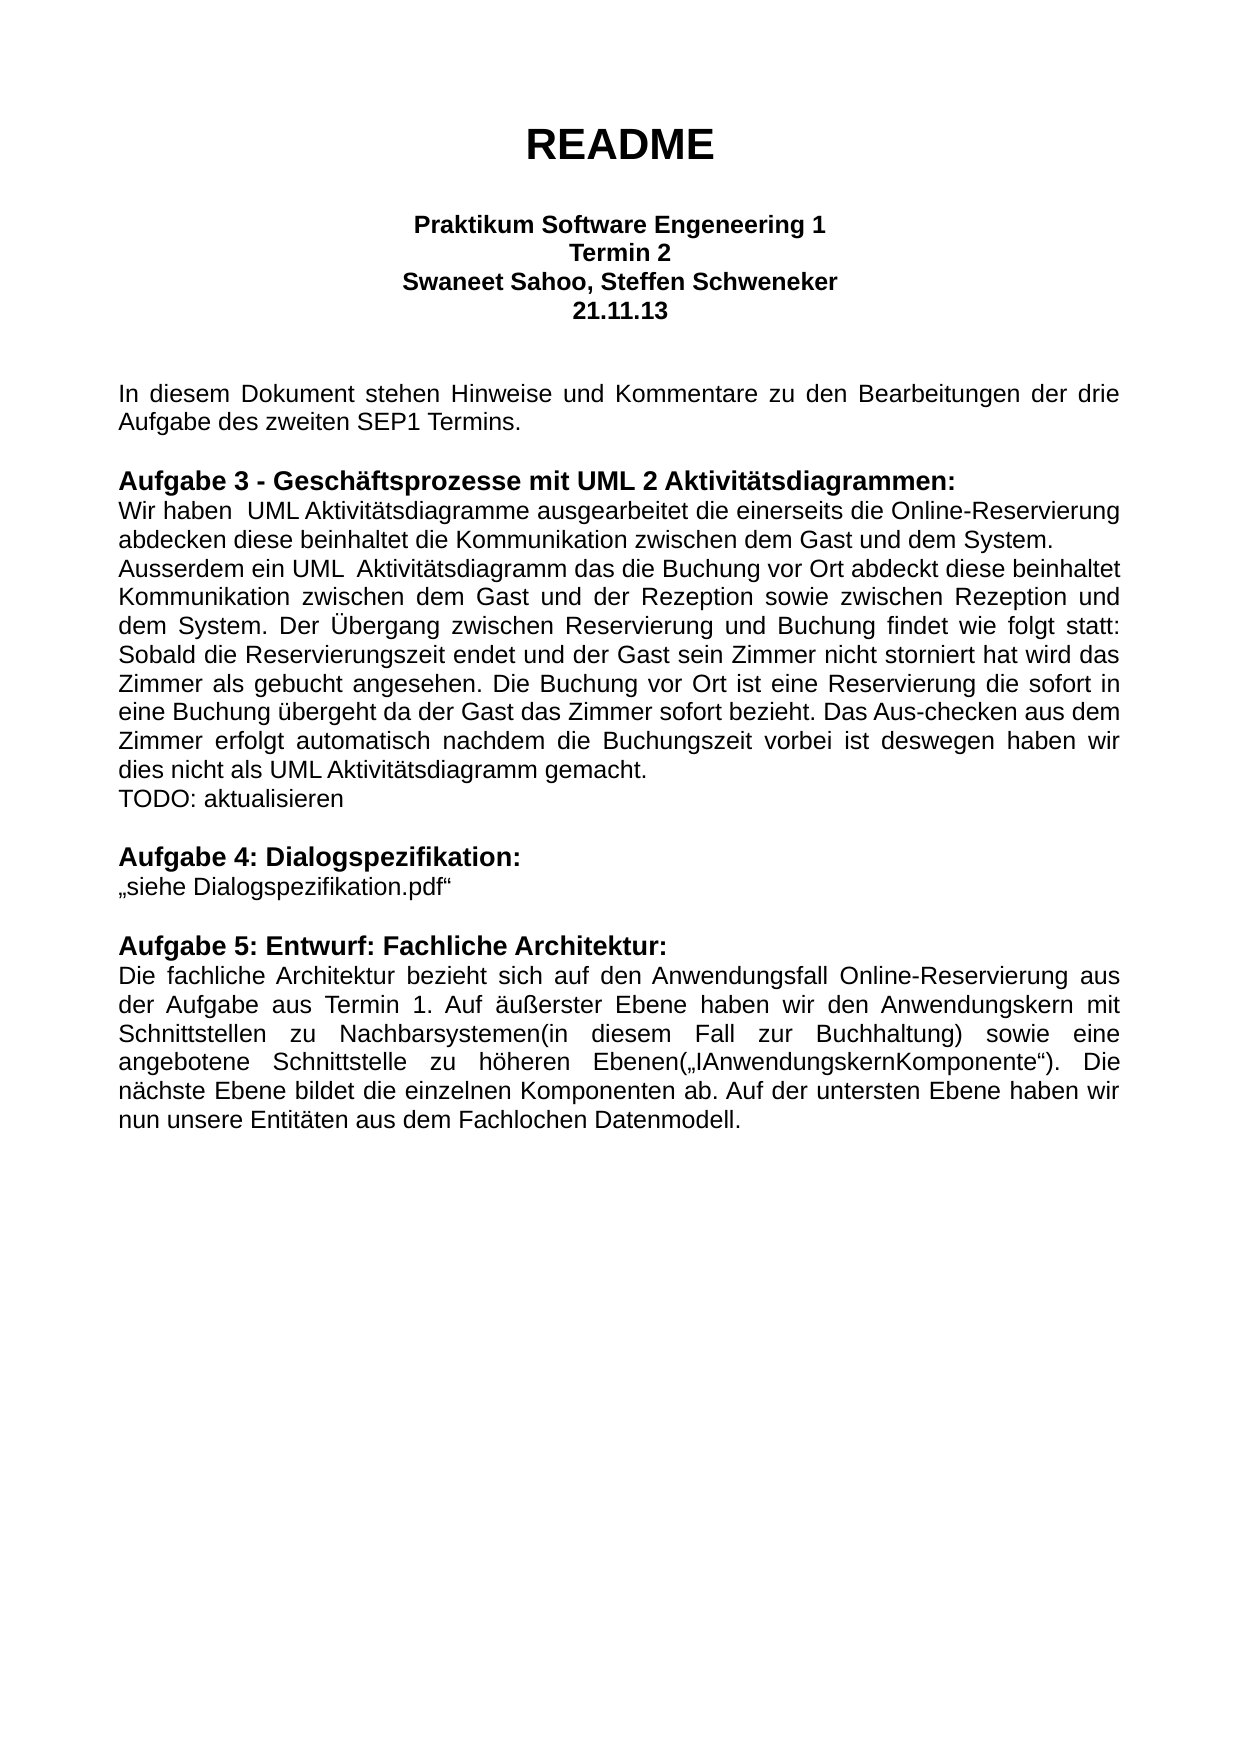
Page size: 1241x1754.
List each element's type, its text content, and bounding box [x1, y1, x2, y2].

text TODO: aktualisieren [118, 784, 1122, 812]
text Swaneet Sahoo, Steffen Schweneker [118, 267, 1122, 296]
text Aufgabe 4: Dialogspezifikation: [118, 841, 1122, 872]
text „siehe Dialogspezifikation.pdf“ [118, 872, 1122, 901]
text In diesem Dokument stehen Hinweise und Kommentare zu den Bearbeitungen der drie Aufgabe des zweiten SEP1 Termins. [118, 379, 1122, 436]
text Aufgabe 3 - Geschäftsprozesse mit UML 2 Aktivitätsdiagrammen: [118, 465, 1122, 496]
text Die fachliche Architektur bezieht sich auf den Anwendungsfall Online-Reservierung aus der Aufgabe aus Termin 1. Auf äußerster Ebene haben wir den Anwendungskern mit Schnittstellen zu Nachbarsystemen(in diesem Fall zur Buchhaltung) sowie eine angebotene Schnittstelle zu höheren Ebenen(„IAnwendungskernKomponente“). Die nächste Ebene bildet die einzelnen Komponenten ab. Auf der untersten Ebene haben wir nun unsere Entitäten aus dem Fachlochen Datenmodell. [118, 961, 1122, 1134]
text README [118, 118, 1122, 168]
text Aufgabe 5: Entwurf: Fachliche Architektur: [118, 930, 1122, 961]
text Termin 2 [118, 238, 1122, 267]
text 21.11.13 [118, 296, 1122, 325]
text Wir haben UML Aktivitätsdiagramme ausgearbeitet die einerseits die Online-Reservierung abdecken diese beinhaltet die Kommunikation zwischen dem Gast und dem System. [118, 496, 1122, 554]
text Praktikum Software Engeneering 1 [118, 210, 1122, 238]
text Ausserdem ein UML Aktivitätsdiagramm das die Buchung vor Ort abdeckt diese beinhaltet Kommunikation zwischen dem Gast und der Rezeption sowie zwischen Rezeption und dem System. Der Übergang zwischen Reservierung und Buchung findet wie folgt statt: Sobald die Reservierungszeit endet und der Gast sein Zimmer nicht storniert hat wird das Zimmer als gebucht angesehen. Die Buchung vor Ort ist eine Reservierung die sofort in eine Buchung übergeht da der Gast das Zimmer sofort bezieht. Das Aus-checken aus dem Zimmer erfolgt automatisch nachdem die Buchungszeit vorbei ist deswegen haben wir dies nicht als UML Aktivitätsdiagramm gemacht. [118, 554, 1122, 784]
